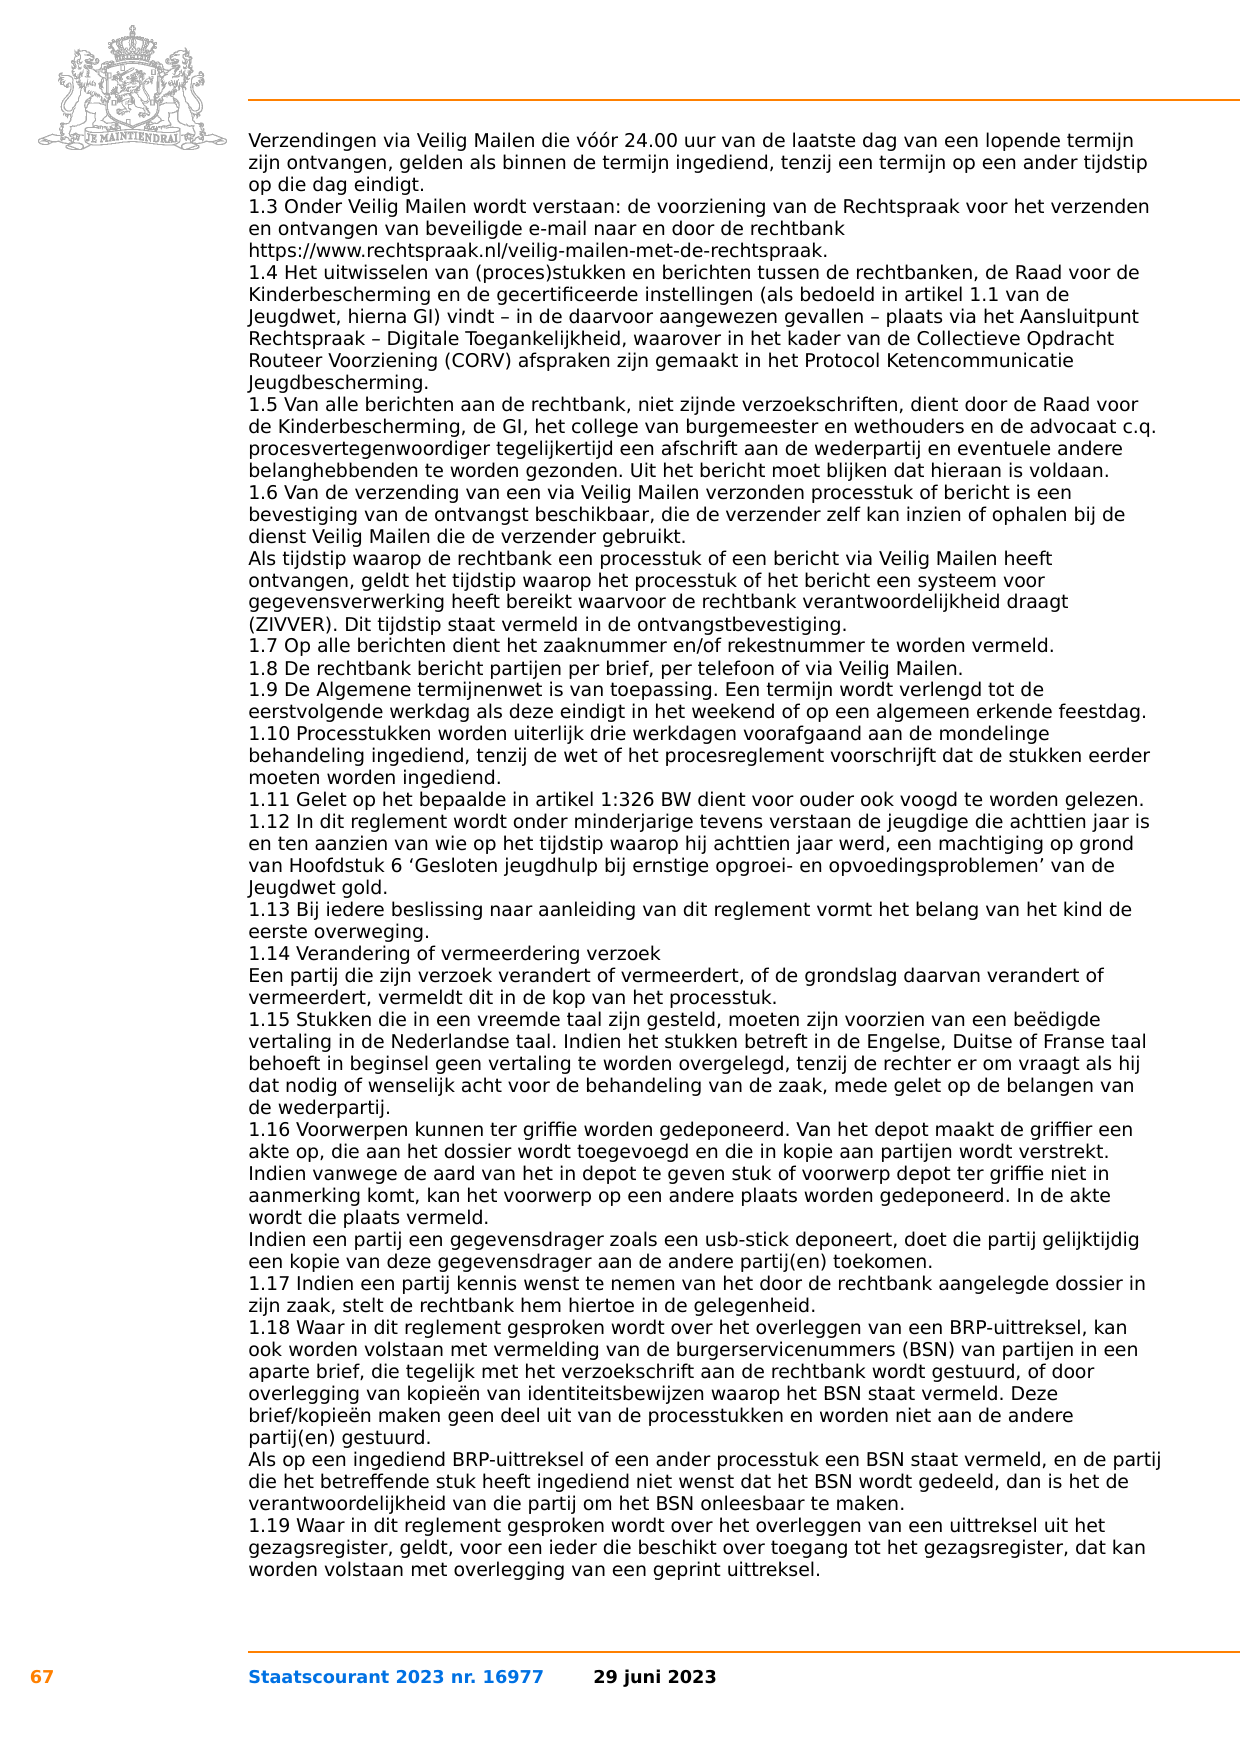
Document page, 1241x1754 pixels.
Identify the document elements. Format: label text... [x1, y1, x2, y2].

text 1.12 In dit reglement wordt onder minderjarige tevens verstaan de jeugdige die achttien jaar is en ten aanzien van wie op het tijdstip waarop hij achttien jaar werd, een machtiging op grond van Hoofdstuk 6 ‘Gesloten jeugdhulp bij ernstige opgroei- en opvoedingsproblemen’ van de Jeugdwet gold. [248, 811, 1163, 899]
text 1.4 Het uitwisselen van (proces)stukken en berichten tussen de rechtbanken, de Raad voor de Kinderbescherming en de gecertificeerde instellingen (als bedoeld in artikel 1.1 van de Jeugdwet, hierna GI) vindt – in de daarvoor aangewezen gevallen – plaats via het Aansluitpunt Rechtspraak – Digitale Toegankelijkheid, waarover in het kader van de Collectieve Opdracht Routeer Voorziening (CORV) afspraken zijn gemaakt in het Protocol Ketencommunicatie Jeugdbescherming. [248, 262, 1163, 394]
text 1.8 De rechtbank bericht partijen per brief, per telefoon of via Veilig Mailen. [248, 657, 1163, 679]
text 1.15 Stukken die in een vreemde taal zijn gesteld, moeten zijn voorzien van een beëdigde vertaling in de Nederlandse taal. Indien het stukken betreft in de Engelse, Duitse of Franse taal behoeft in beginsel geen vertaling te worden overgelegd, tenzij de rechter er om vraagt als hij dat nodig of wenselijk acht voor de behandeling van de zaak, mede gelet op de belangen van de wederpartij. [248, 1009, 1163, 1119]
text 1.18 Waar in dit reglement gesproken wordt over het overleggen van een BRP-uittreksel, kan ook worden volstaan met vermelding van de burgerservicenummers (BSN) van partijen in een aparte brief, die tegelijk met het verzoekschrift aan de rechtbank wordt gestuurd, of door overlegging van kopieën van identiteitsbewijzen waarop het BSN staat vermeld. Deze brief/kopieën maken geen deel uit van de processtukken en worden niet aan de andere partij(en) gestuurd. [248, 1317, 1163, 1449]
text 1.5 Van alle berichten aan de rechtbank, niet zijnde verzoekschriften, dient door de Raad voor de Kinderbescherming, de GI, het college van burgemeester en wethouders en de advocaat c.q. procesvertegenwoordiger tegelijkertijd een afschrift aan de wederpartij en eventuele andere belanghebbenden te worden gezonden. Uit het bericht moet blijken dat hieraan is voldaan. [248, 394, 1163, 482]
text 1.10 Processtukken worden uiterlijk drie werkdagen voorafgaand aan de mondelinge behandeling ingediend, tenzij de wet of het procesreglement voorschrijft dat de stukken eerder moeten worden ingediend. [248, 723, 1163, 789]
text Als op een ingediend BRP-uittreksel of een ander processtuk een BSN staat vermeld, en de partij die het betreffende stuk heeft ingediend niet wenst dat het BSN wordt gedeeld, dan is het de verantwoordelijkheid van die partij om het BSN onleesbaar te maken. [248, 1449, 1163, 1514]
text 1.13 Bij iedere beslissing naar aanleiding van dit reglement vormt het belang van het kind de eerste overweging. [248, 899, 1163, 943]
text 1.11 Gelet op het bepaalde in artikel 1:326 BW dient voor ouder ook voogd te worden gelezen. [248, 789, 1163, 811]
text Indien een partij een gegevensdrager zoals een usb-stick deponeert, doet die partij gelijktijdig een kopie van deze gegevensdrager aan de andere partij(en) toekomen. [248, 1229, 1163, 1273]
picture [38, 25, 227, 150]
text 1.19 Waar in dit reglement gesproken wordt over het overleggen van een uittreksel uit het gezagsregister, geldt, voor een ieder die beschikt over toegang tot het gezagsregister, dat kan worden volstaan met overlegging van een geprint uittreksel. [248, 1514, 1163, 1581]
text 1.7 Op alle berichten dient het zaaknummer en/of rekestnummer te worden vermeld. [248, 635, 1163, 657]
text 1.16 Voorwerpen kunnen ter griffie worden gedeponeerd. Van het depot maakt de griffier een akte op, die aan het dossier wordt toegevoegd en die in kopie aan partijen wordt verstrekt. [248, 1119, 1163, 1163]
text Als tijdstip waarop de rechtbank een processtuk of een bericht via Veilig Mailen heeft ontvangen, geldt het tijdstip waarop het processtuk of het bericht een systeem voor gegevensverwerking heeft bereikt waarvoor de rechtbank verantwoordelijkheid draagt (ZIVVER). Dit tijdstip staat vermeld in de ontvangstbevestiging. [248, 547, 1163, 635]
text Indien vanwege de aard van het in depot te geven stuk of voorwerp depot ter griffie niet in aanmerking komt, kan het voorwerp op een andere plaats worden gedeponeerd. In de akte wordt die plaats vermeld. [248, 1163, 1163, 1229]
text 1.14 Verandering of vermeerdering verzoek [248, 943, 1163, 965]
text 1.9 De Algemene termijnenwet is van toepassing. Een termijn wordt verlengd tot de eerstvolgende werkdag als deze eindigt in het weekend of op een algemeen erkende feestdag. [248, 679, 1163, 723]
text 1.3 Onder Veilig Mailen wordt verstaan: de voorziening van de Rechtspraak voor het verzenden en ontvangen van beveiligde e-mail naar en door de rechtbank https://www.rechtspraak.nl/veilig-mailen-met-de-rechtspraak. [248, 196, 1163, 262]
text Verzendingen via Veilig Mailen die vóór 24.00 uur van de laatste dag van een lopende termijn zijn ontvangen, gelden als binnen de termijn ingediend, tenzij een termijn op een ander tijdstip op die dag eindigt. [248, 130, 1163, 196]
text 1.17 Indien een partij kennis wenst te nemen van het door de rechtbank aangelegde dossier in zijn zaak, stelt de rechtbank hem hiertoe in de gelegenheid. [248, 1273, 1163, 1317]
text 1.6 Van de verzending van een via Veilig Mailen verzonden processtuk of bericht is een bevestiging van de ontvangst beschikbaar, die de verzender zelf kan inzien of ophalen bij de dienst Veilig Mailen die de verzender gebruikt. [248, 482, 1163, 547]
text Een partij die zijn verzoek verandert of vermeerdert, of de grondslag daarvan verandert of vermeerdert, vermeldt dit in de kop van het processtuk. [248, 965, 1163, 1009]
